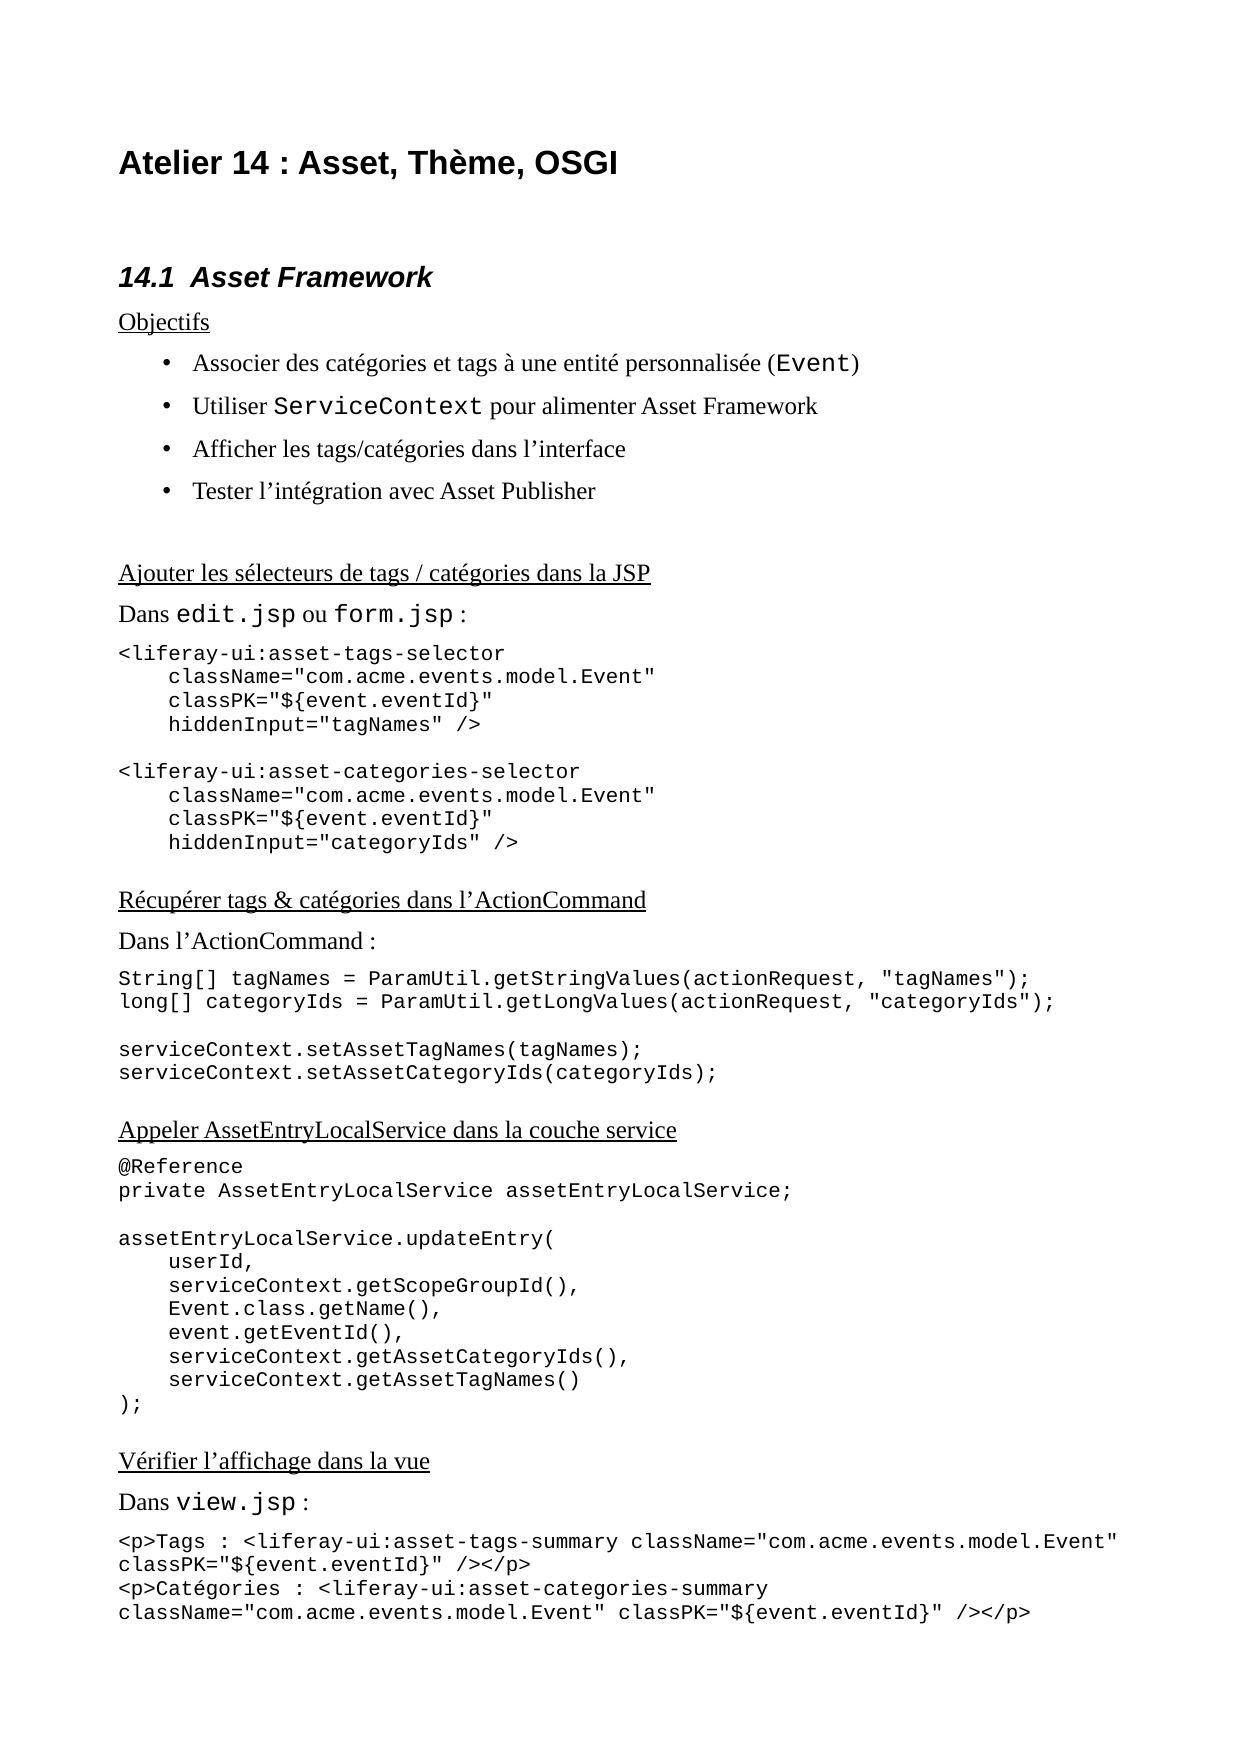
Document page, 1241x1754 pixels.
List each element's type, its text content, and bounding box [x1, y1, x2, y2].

text Ajouter les sélecteurs de tags / catégories dans la JSP [118, 558, 1122, 587]
text Dans edit.jsp ou form.jsp : [118, 599, 1122, 630]
text event.getEventId(), [118, 1322, 1122, 1346]
text assetEntryLocalService.updateEntry( [118, 1227, 1122, 1251]
list Tester l’intégration avec Asset Publisher [162, 476, 1122, 504]
text serviceContext.setAssetCategoryIds(categoryIds); [118, 1062, 1122, 1086]
text Objectifs [118, 307, 1122, 335]
text className="com.acme.events.model.Event" [118, 666, 1122, 690]
text Appeler AssetEntryLocalService dans la couche service [118, 1115, 1122, 1144]
text serviceContext.setAssetTagNames(tagNames); [118, 1038, 1122, 1062]
text serviceContext.getAssetCategoryIds(), [118, 1346, 1122, 1369]
subtitle Atelier 14 : Asset, Thème, OSGI [118, 143, 1122, 182]
text String[] tagNames = ParamUtil.getStringValues(actionRequest, "tagNames"); [118, 968, 1122, 991]
text serviceContext.getAssetTagNames() [118, 1369, 1122, 1393]
list Associer des catégories et tags à une entité personnalisée (Event) [162, 348, 1122, 379]
text Dans view.jsp : [118, 1487, 1122, 1518]
text ); [118, 1393, 1122, 1417]
text classPK="${event.eventId}" [118, 690, 1122, 714]
text <p>Tags : <liferay-ui:asset-tags-summary className="com.acme.events.model.Event" classPK="${event.eventId}" /></p> [118, 1531, 1122, 1578]
text serviceContext.getScopeGroupId(), [118, 1275, 1122, 1298]
text Vérifier l’affichage dans la vue [118, 1446, 1122, 1475]
text hiddenInput="tagNames" /> [118, 714, 1122, 737]
list Utiliser ServiceContext pour alimenter Asset Framework [162, 391, 1122, 422]
text @Reference [118, 1157, 1122, 1180]
text <p>Catégories : <liferay-ui:asset-categories-summary className="com.acme.events.model.Event" classPK="${event.eventId}" /></p> [118, 1578, 1122, 1625]
text <liferay-ui:asset-tags-selector [118, 643, 1122, 666]
text className="com.acme.events.model.Event" [118, 785, 1122, 808]
text Event.class.getName(), [118, 1298, 1122, 1322]
text userId, [118, 1251, 1122, 1275]
text Récupérer tags & catégories dans l’ActionCommand [118, 885, 1122, 914]
text <liferay-ui:asset-categories-selector [118, 761, 1122, 785]
text classPK="${event.eventId}" [118, 808, 1122, 832]
list Afficher les tags/catégories dans l’interface [162, 434, 1122, 463]
text private AssetEntryLocalService assetEntryLocalService; [118, 1180, 1122, 1204]
subtitle 14.1 Asset Framework [118, 261, 1122, 294]
text hiddenInput="categoryIds" /> [118, 832, 1122, 856]
text long[] categoryIds = ParamUtil.getLongValues(actionRequest, "categoryIds"); [118, 991, 1122, 1015]
text Dans l’ActionCommand : [118, 926, 1122, 955]
